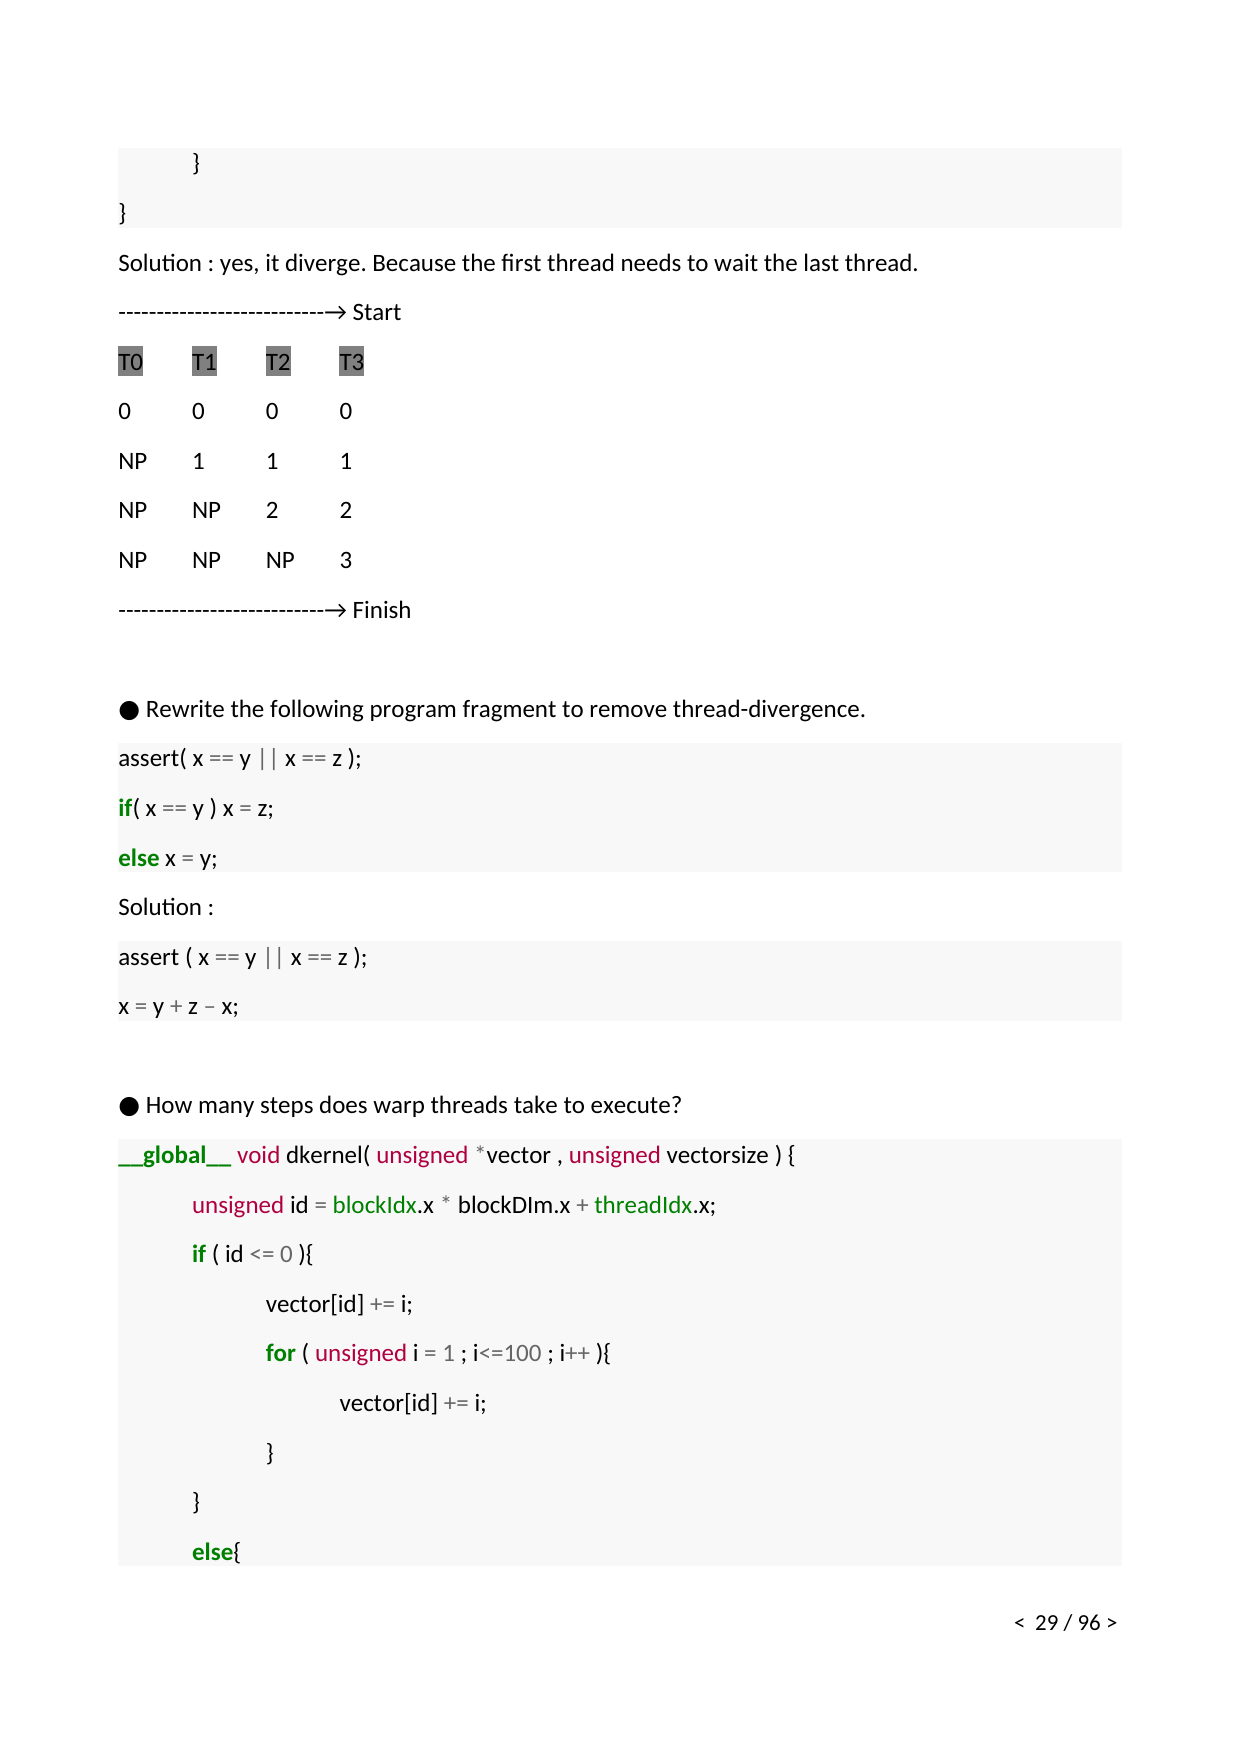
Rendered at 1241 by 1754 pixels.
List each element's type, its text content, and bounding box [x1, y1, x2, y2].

text if( x == y ) x = z; [118, 792, 1122, 823]
text ● Rewrite the following program fragment to remove thread-divergence. [118, 693, 1122, 723]
text } [118, 1486, 1122, 1517]
text unsigned id = blockIdx.x * blockDIm.x + threadIdx.x; [118, 1189, 1122, 1219]
text NP 1 1 1 [118, 445, 1122, 476]
text ● How many steps does warp threads take to execute? [118, 1090, 1122, 1120]
text Solution : yes, it diverge. Because the first thread needs to wait the last thread. [118, 247, 1122, 277]
text 0 0 0 0 [118, 396, 1122, 426]
text NP NP NP 3 [118, 544, 1122, 575]
text Solution : [118, 891, 1122, 922]
text else{ [118, 1536, 1122, 1566]
text } [118, 1437, 1122, 1467]
text } [118, 197, 1122, 228]
text NP NP 2 2 [118, 495, 1122, 525]
text ---------------------------→ Finish [118, 594, 1122, 624]
text for ( unsigned i = 1 ; i<=100 ; i++ ){ [118, 1338, 1122, 1368]
text __global__ void dkernel( unsigned *vector , unsigned vectorsize ) { [118, 1139, 1122, 1170]
text else x = y; [118, 842, 1122, 872]
text assert ( x == y || x == z ); [118, 941, 1122, 971]
text x = y + z – x; [118, 991, 1122, 1021]
text ---------------------------→ Start [118, 296, 1122, 327]
text } [118, 148, 1122, 178]
text assert( x == y || x == z ); [118, 743, 1122, 773]
text vector[id] += i; [118, 1387, 1122, 1418]
text T0 T1 T2 T3 [118, 346, 1122, 376]
text if ( id <= 0 ){ [118, 1238, 1122, 1269]
text vector[id] += i; [118, 1288, 1122, 1318]
